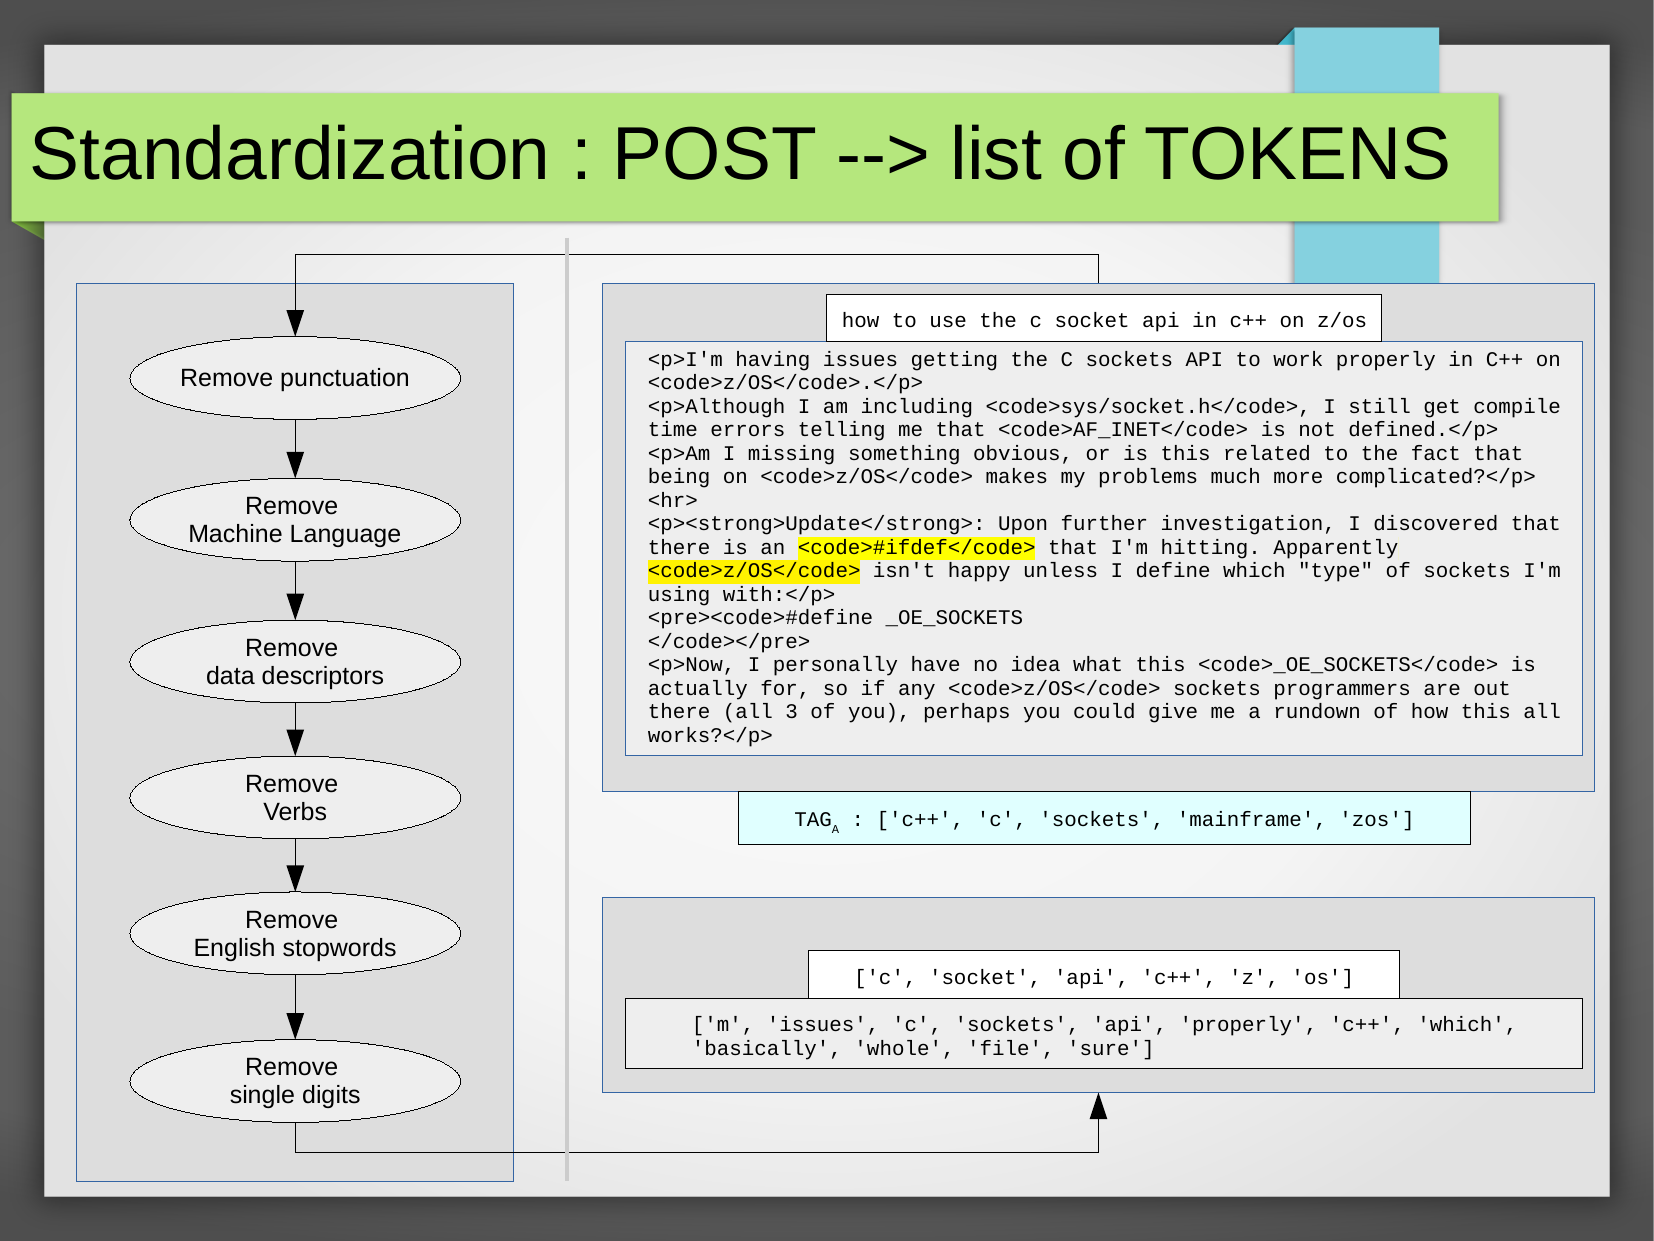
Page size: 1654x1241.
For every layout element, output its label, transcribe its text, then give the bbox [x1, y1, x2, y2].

text_box <p>I'm having issues getting the C sockets API to work properly in C++ on <code>z/OS</code>.</p> <p>Although I am including <code>sys/socket.h</code>, I still get compile time errors telling me that <code>AF_INET</code> is not defined.</p> <p>Am I missing something obvious, or is this related to the fact that being on <code>z/OS</code> makes my problems much more complicated?</p> <hr> <p><strong>Update</strong>: Upon further investigation, I discovered that there is an <code>#ifdef</code> that I'm hitting. Apparently <code>z/OS</code> isn't happy unless I define which "type" of sockets I'm using with:</p> <pre><code>#define _OE_SOCKETS </code></pre> <p>Now, I personally have no idea what this <code>_OE_SOCKETS</code> is actually for, so if any <code>z/OS</code> sockets programmers are out there (all 3 of you), perhaps you could give me a rundown of how this all works?</p> [625, 341, 1583, 756]
text_box Remove single digits [129, 1039, 461, 1123]
text_box how to use the c socket api in c++ on z/os [826, 294, 1382, 342]
text_box [296, 283, 514, 1152]
text_box [602, 897, 1595, 1093]
text_box ['c', 'socket', 'api', 'c++', 'z', 'os'] [808, 950, 1400, 999]
text_box Remove Machine Language [129, 478, 461, 562]
text_box [76, 283, 514, 1182]
text_box ['m', 'issues', 'c', 'sockets', 'api', 'properly', 'c++', 'which', 'basically', 'whole', 'file', 'sure'] [625, 998, 1583, 1069]
text_box Remove data descriptors [129, 620, 461, 703]
text_box [602, 283, 1595, 792]
title Standardization : POST --> list of TOKENS [29, 69, 1471, 238]
picture [0, 0, 1654, 1241]
text_box TAGA : ['c++', 'c', 'sockets', 'mainframe', 'zos'] [738, 791, 1471, 845]
text_box Remove English stopwords [129, 891, 461, 975]
text_box Remove punctuation [129, 336, 461, 420]
text_box Remove Verbs [129, 756, 461, 839]
